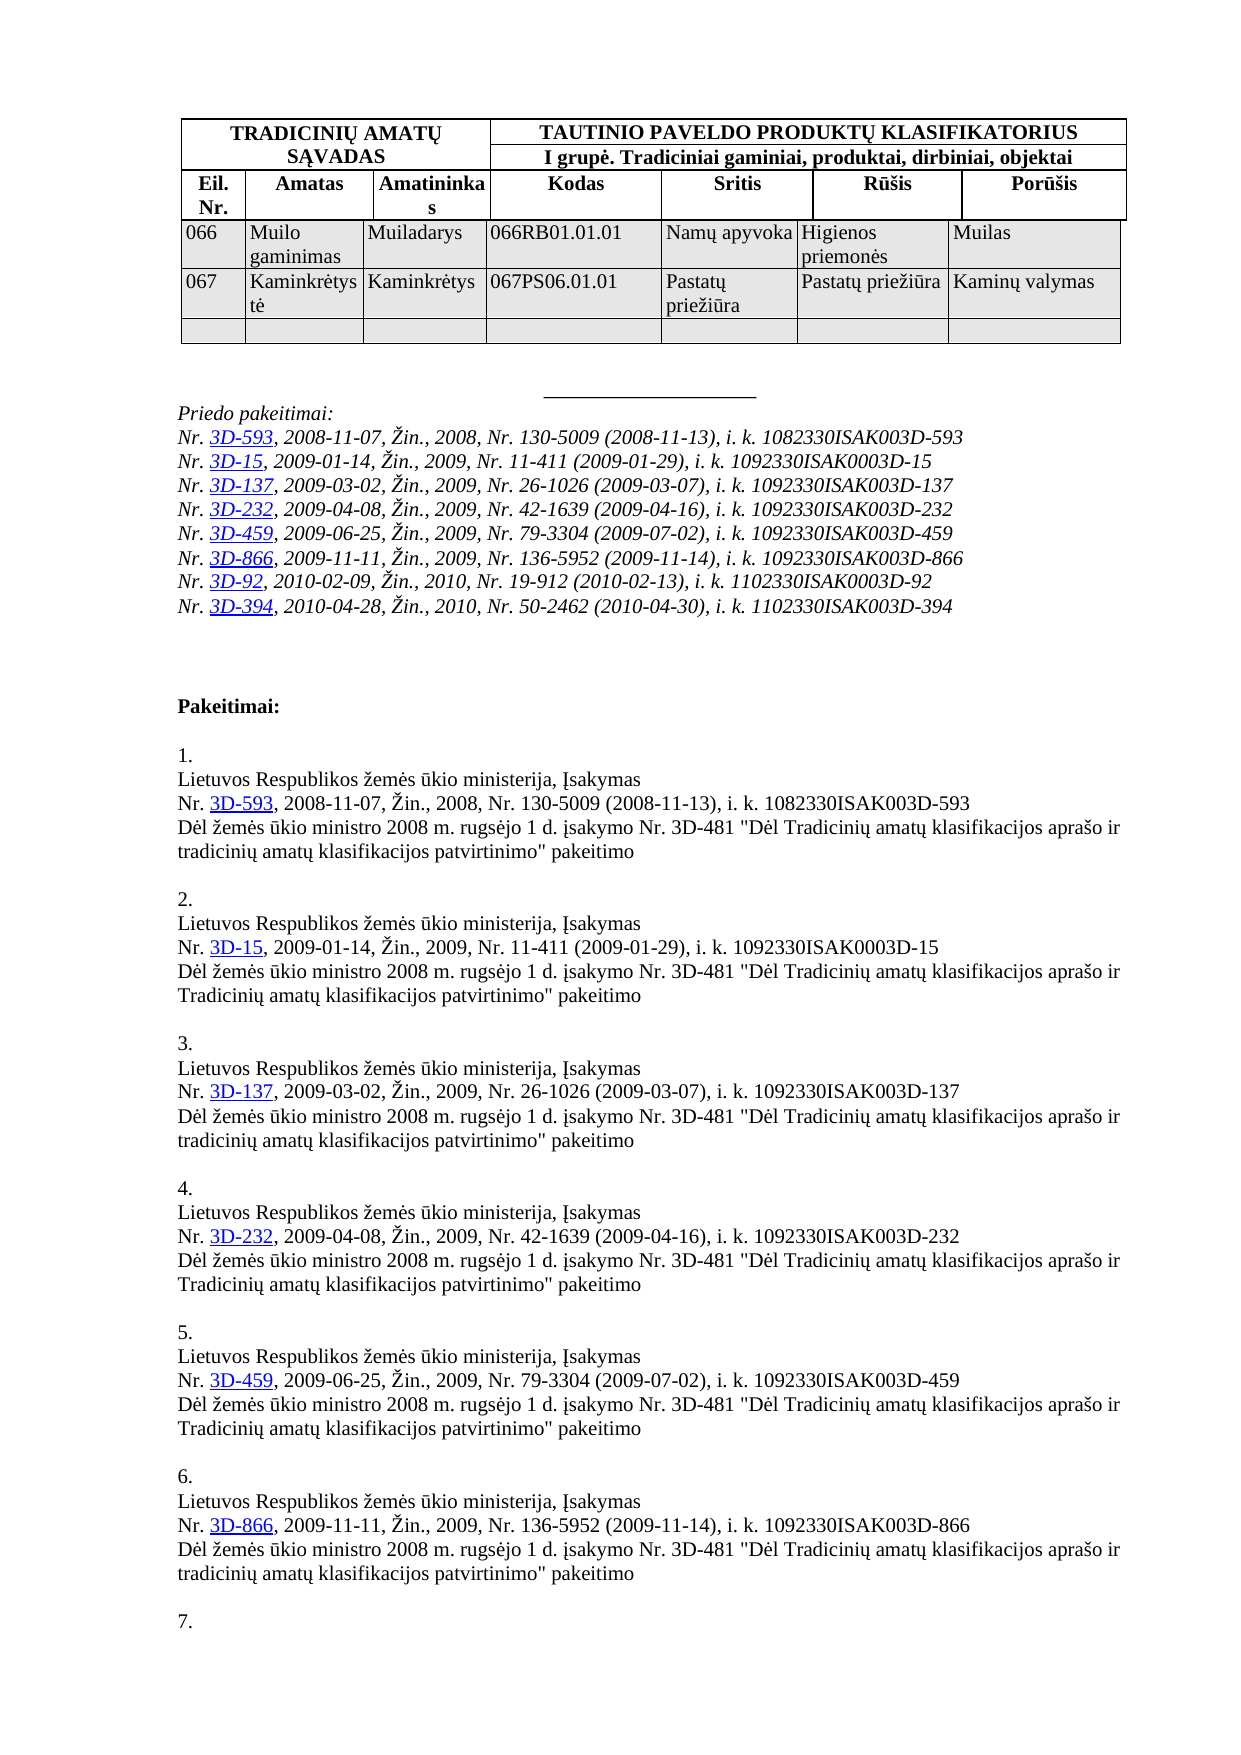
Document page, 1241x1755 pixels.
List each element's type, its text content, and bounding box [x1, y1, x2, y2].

text Nr. 3D-459, 2009-06-25, Žin., 2009, Nr. 79-3304 (2009-07-02), i. k. 1092330ISAK003D-459 [177, 1368, 1122, 1392]
table_cell [246, 319, 363, 342]
text Nr. 3D-232, 2009-04-08, Žin., 2009, Nr. 42-1639 (2009-04-16), i. k. 1092330ISAK003D-232 [177, 497, 1122, 521]
text Priedo pakeitimai: [177, 401, 1122, 425]
text Nr. 3D-232, 2009-04-08, Žin., 2009, Nr. 42-1639 (2009-04-16), i. k. 1092330ISAK003D-232 [177, 1224, 1122, 1248]
table_cell Kaminų valymas [949, 269, 1120, 317]
table_cell Amatininkas [374, 171, 490, 219]
table_cell Rūšis [814, 171, 961, 219]
text Nr. 3D-15, 2009-01-14, Žin., 2009, Nr. 11-411 (2009-01-29), i. k. 1092330ISAK0003D-15 [177, 935, 1122, 959]
table_cell Kaminkrėtys [364, 269, 486, 317]
table_cell [182, 319, 245, 342]
text Nr. 3D-866, 2009-11-11, Žin., 2009, Nr. 136-5952 (2009-11-14), i. k. 1092330ISAK003D-866 [177, 545, 1122, 569]
text Dėl žemės ūkio ministro 2008 m. rugsėjo 1 d. įsakymo Nr. 3D-481 "Dėl Tradicinių amatų klasifikacijos aprašo ir Tradicinių amatų klasifikacijos patvirtinimo" pakeitimo [177, 959, 1122, 1007]
text Nr. 3D-593, 2008-11-07, Žin., 2008, Nr. 130-5009 (2008-11-13), i. k. 1082330ISAK003D-593 [177, 425, 1122, 449]
text Nr. 3D-137, 2009-03-02, Žin., 2009, Nr. 26-1026 (2009-03-07), i. k. 1092330ISAK003D-137 [177, 473, 1122, 497]
table_cell Eil. Nr. [182, 171, 245, 219]
text Nr. 3D-394, 2010-04-28, Žin., 2010, Nr. 50-2462 (2010-04-30), i. k. 1102330ISAK003D-394 [177, 593, 1122, 618]
text _________________ [177, 372, 1122, 401]
table_cell Amatas [246, 171, 373, 219]
table_cell [798, 319, 948, 342]
table_cell [662, 319, 797, 342]
table_cell Muilo gaminimas [246, 221, 363, 268]
text Lietuvos Respublikos žemės ūkio ministerija, Įsakymas [177, 911, 1122, 935]
table_cell [487, 319, 661, 342]
table_cell Sritis [662, 171, 812, 219]
text 4. [177, 1176, 1122, 1200]
text 5. [177, 1320, 1122, 1344]
table_cell [1121, 268, 1126, 317]
table_cell Namų apyvoka [662, 221, 797, 268]
table_cell Porūšis [963, 171, 1126, 219]
text Nr. 3D-137, 2009-03-02, Žin., 2009, Nr. 26-1026 (2009-03-07), i. k. 1092330ISAK003D-137 [177, 1079, 1122, 1103]
table_cell 067PS06.01.01 [487, 269, 661, 317]
table_header TRADICINIŲ AMATŲ SĄVADAS [182, 120, 490, 169]
text Lietuvos Respublikos žemės ūkio ministerija, Įsakymas [177, 1344, 1122, 1368]
table_header TAUTINIO PAVELDO PRODUKTŲ KLASIFIKATORIUS [491, 120, 1126, 144]
table_cell Kodas [491, 171, 661, 219]
text 2. [177, 887, 1122, 911]
text Dėl žemės ūkio ministro 2008 m. rugsėjo 1 d. įsakymo Nr. 3D-481 "Dėl Tradicinių amatų klasifikacijos aprašo ir Tradicinių amatų klasifikacijos patvirtinimo" pakeitimo [177, 1392, 1122, 1440]
text 3. [177, 1031, 1122, 1055]
table_cell Kaminkrėtystė [246, 269, 363, 317]
text Pakeitimai: [177, 694, 1122, 718]
table_cell [1121, 318, 1126, 342]
text 1. [177, 743, 1122, 767]
text Dėl žemės ūkio ministro 2008 m. rugsėjo 1 d. įsakymo Nr. 3D-481 "Dėl Tradicinių amatų klasifikacijos aprašo ir tradicinių amatų klasifikacijos patvirtinimo" pakeitimo [177, 815, 1122, 863]
text 7. [177, 1609, 1122, 1633]
text Nr. 3D-593, 2008-11-07, Žin., 2008, Nr. 130-5009 (2008-11-13), i. k. 1082330ISAK003D-593 [177, 791, 1122, 815]
table_cell Pastatų priežiūra [798, 269, 948, 317]
text Dėl žemės ūkio ministro 2008 m. rugsėjo 1 d. įsakymo Nr. 3D-481 "Dėl Tradicinių amatų klasifikacijos aprašo ir Tradicinių amatų klasifikacijos patvirtinimo" pakeitimo [177, 1248, 1122, 1296]
table_cell Muilas [949, 221, 1120, 268]
text Lietuvos Respublikos žemės ūkio ministerija, Įsakymas [177, 1055, 1122, 1079]
text Nr. 3D-92, 2010-02-09, Žin., 2010, Nr. 19-912 (2010-02-13), i. k. 1102330ISAK0003D-92 [177, 569, 1122, 593]
text Lietuvos Respublikos žemės ūkio ministerija, Įsakymas [177, 1200, 1122, 1224]
table_cell [364, 319, 486, 342]
text Lietuvos Respublikos žemės ūkio ministerija, Įsakymas [177, 1488, 1122, 1513]
text Nr. 3D-15, 2009-01-14, Žin., 2009, Nr. 11-411 (2009-01-29), i. k. 1092330ISAK0003D-15 [177, 449, 1122, 473]
text Nr. 3D-459, 2009-06-25, Žin., 2009, Nr. 79-3304 (2009-07-02), i. k. 1092330ISAK003D-459 [177, 521, 1122, 545]
table_cell [949, 319, 1120, 342]
text 6. [177, 1464, 1122, 1488]
table_cell Muiladarys [364, 221, 486, 268]
table_cell I grupė. Tradiciniai gaminiai, produktai, dirbiniai, objektai [491, 145, 1126, 169]
table_cell [1121, 221, 1126, 268]
text Dėl žemės ūkio ministro 2008 m. rugsėjo 1 d. įsakymo Nr. 3D-481 "Dėl Tradicinių amatų klasifikacijos aprašo ir tradicinių amatų klasifikacijos patvirtinimo" pakeitimo [177, 1537, 1122, 1585]
text Nr. 3D-866, 2009-11-11, Žin., 2009, Nr. 136-5952 (2009-11-14), i. k. 1092330ISAK003D-866 [177, 1513, 1122, 1537]
table_cell Pastatų priežiūra [662, 269, 797, 317]
text Dėl žemės ūkio ministro 2008 m. rugsėjo 1 d. įsakymo Nr. 3D-481 "Dėl Tradicinių amatų klasifikacijos aprašo ir tradicinių amatų klasifikacijos patvirtinimo" pakeitimo [177, 1103, 1122, 1152]
text Lietuvos Respublikos žemės ūkio ministerija, Įsakymas [177, 767, 1122, 791]
table_cell 066 [182, 221, 245, 268]
table_cell 067 [182, 269, 245, 317]
table_cell Higienos priemonės [798, 221, 948, 268]
table_cell 066RB01.01.01 [487, 221, 661, 268]
